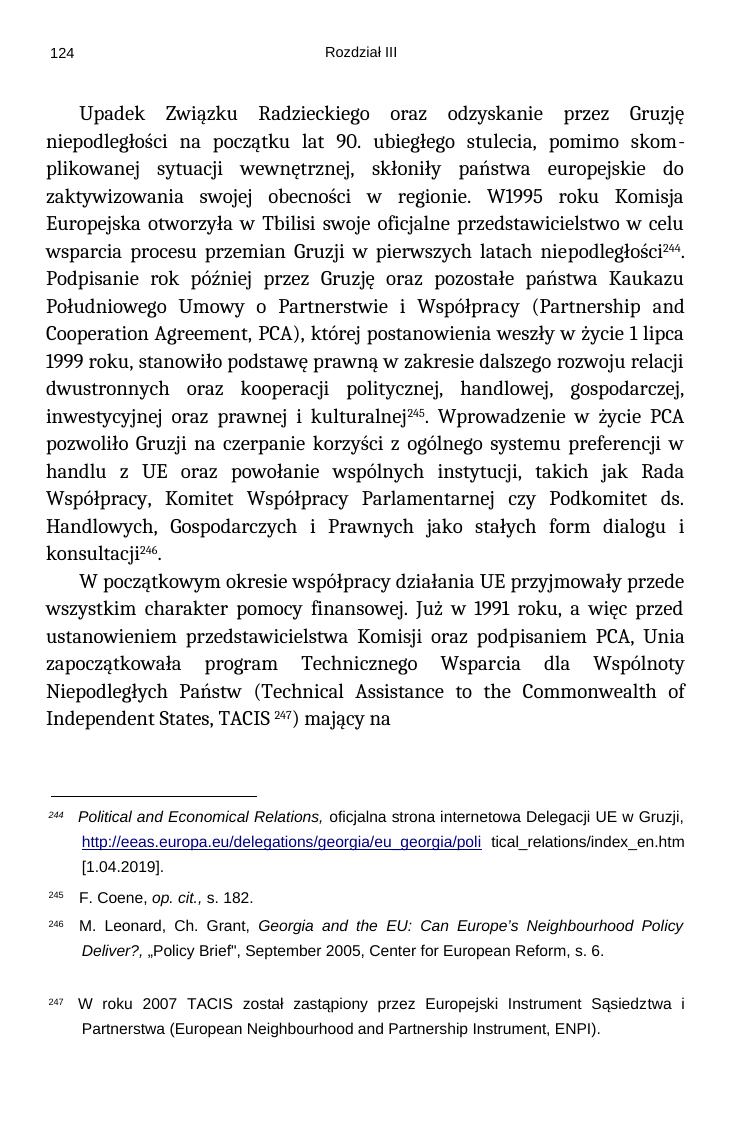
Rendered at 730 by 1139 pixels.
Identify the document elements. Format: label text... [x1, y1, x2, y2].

text 244 Political and Economical Relations, oficjalna strona internetowa Delegacji UE w Gruzji, http://eeas.europa.eu/delegations/georgia/eu_georgia/poli tical_relations/index_en.htm [1.04.2019]. [48, 808, 685, 876]
text W początkowym okresie współpracy działania UE przyjmowały przede wszystkim charakter pomocy finansowej. Już w 1991 roku, a więc przed ustanowieniem przedstawicielstwa Komisji oraz pod­pisaniem PCA, Unia zapoczątkowała program Technicznego Wspar­cia dla Wspólnoty Niepodległych Państw (Technical Assistance to the Commonwealth of Independent States, TACIS 247) mający na [46, 569, 685, 731]
text 124 [50, 44, 79, 61]
text 246 M. Leonard, Ch. Grant, Georgia and the EU: Can Europe’s Neighbourhood Policy Deliver?, „Policy Brief", September 2005, Center for European Reform, s. 6. [48, 917, 685, 960]
text Rozdział III [325, 44, 407, 61]
text 245 F. Coene, op. cit., s. 182. [48, 888, 685, 906]
text 247 W roku 2007 TACIS został zastąpiony przez Europejski Instrument Sąsiedz­twa i Partnerstwa (European Neighbourhood and Partnership Instrument, ENPI). [48, 995, 685, 1038]
text Upadek Związku Radzieckiego oraz odzyskanie przez Gruzję niepodległości na początku lat 90. ubiegłego stulecia, pomimo skom­plikowanej sytuacji wewnętrznej, skłoniły państwa europejskie do zaktywizowania swojej obecności w regionie. W1995 roku Komisja Europejska otworzyła w Tbilisi swoje oficjalne przedstawicielstwo w celu wsparcia procesu przemian Gruzji w pierwszych latach nie­podległości244. Podpisanie rok później przez Gruzję oraz pozostałe państwa Kaukazu Południowego Umowy o Partnerstwie i Współpra­cy (Partnership and Cooperation Agreement, PCA), której postano­wienia weszły w życie 1 lipca 1999 roku, stanowiło podstawę prawną w zakresie dalszego rozwoju relacji dwustronnych oraz kooperacji politycznej, handlowej, gospodarczej, inwestycyjnej oraz prawnej i kulturalnej245. Wprowadzenie w życie PCA pozwoliło Gruzji na czerpanie korzyści z ogólnego systemu preferencji w handlu z UE oraz powołanie wspólnych instytucji, takich jak Rada Współpracy, Komitet Współpracy Parlamentarnej czy Podkomitet ds. Handlowych, Gospodarczych i Prawnych jako stałych form dialogu i konsultacji246. [46, 102, 685, 566]
